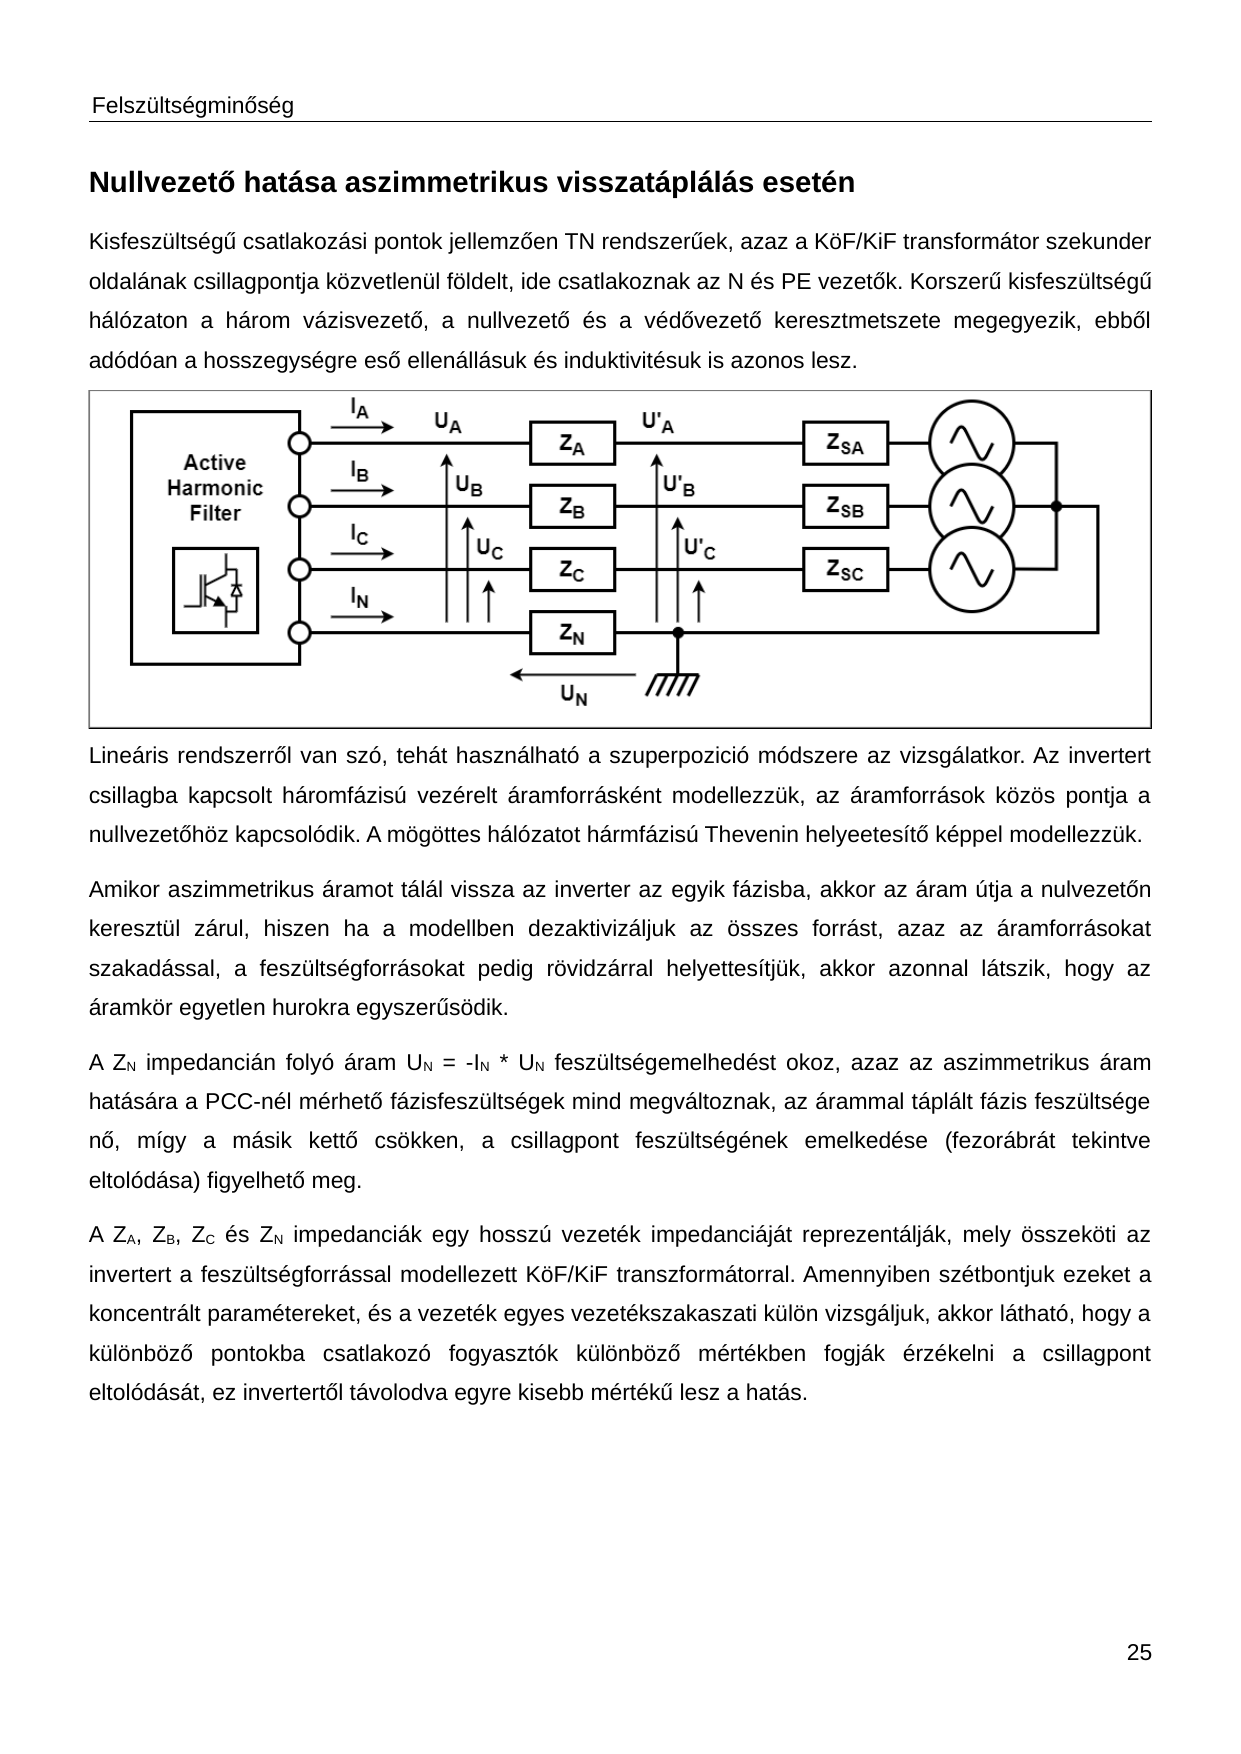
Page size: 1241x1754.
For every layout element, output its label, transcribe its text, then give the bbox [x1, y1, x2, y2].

text Kisfeszültségű csatlakozási pontok jellemzően TN rendszerűek, azaz a KöF/KiF transformátor szekunder oldalának csillagpontja közvetlenül földelt, ide csatlakoznak az N és PE vezetők. Korszerű kisfeszültségű hálózaton a három vázisvezető, a nullvezető és a védővezető keresztmetszete megegyezik, ebből adódóan a hosszegységre eső ellenállásuk és induktivitésuk is azonos lesz. [88, 228, 1152, 373]
text Amikor aszimmetrikus áramot tálál vissza az inverter az egyik fázisba, akkor az áram útja a nulvezetőn keresztül zárul, hiszen ha a modellben dezaktivizáljuk az összes forrást, azaz az áramforrásokat szakadással, a feszültségforrásokat pedig rövidzárral helyettesítjük, akkor azonnal látszik, hogy az áramkör egyetlen hurokra egyszerűsödik. [88, 876, 1152, 1020]
text Lineáris rendszerről van szó, tehát használható a szuperpozició módszere az vizsgálatkor. Az invertert csillagba kapcsolt háromfázisú vezérelt áramforrásként modellezzük, az áramforrások közös pontja a nullvezetőhöz kapcsolódik. A mögöttes hálózatot hármfázisú Thevenin helyeetesítő képpel modellezzük. [88, 729, 1152, 847]
subtitle Nullvezető hatása aszimmetrikus visszatáplálás esetén [88, 165, 1152, 199]
text A ZN impedancián folyó áram UN = -IN * UN feszültségemelhedést okoz, azaz az aszimmetrikus áram hatására a PCC-nél mérhető fázisfeszültségek mind megváltoznak, az árammal táplált fázis feszültsége nő, mígy a másik kettő csökken, a csillagpont feszültségének emelkedése (fezorábrát tekintve eltolódása) figyelhető meg. [88, 1048, 1152, 1193]
text A ZA, ZB, ZC és ZN impedanciák egy hosszú vezeték impedanciáját reprezentálják, mely összeköti az invertert a feszültségforrással modellezett KöF/KiF transzformátorral. Amennyiben szétbontjuk ezeket a koncentrált paramétereket, és a vezeték egyes vezetékszakaszati külön vizsgáljuk, akkor látható, hogy a különböző pontokba csatlakozó fogyasztók különböző mértékben fogják érzékelni a csillagpont eltolódását, ez invertertől távolodva egyre kisebb mértékű lesz a hatás. [88, 1221, 1152, 1406]
picture [88, 390, 1152, 729]
